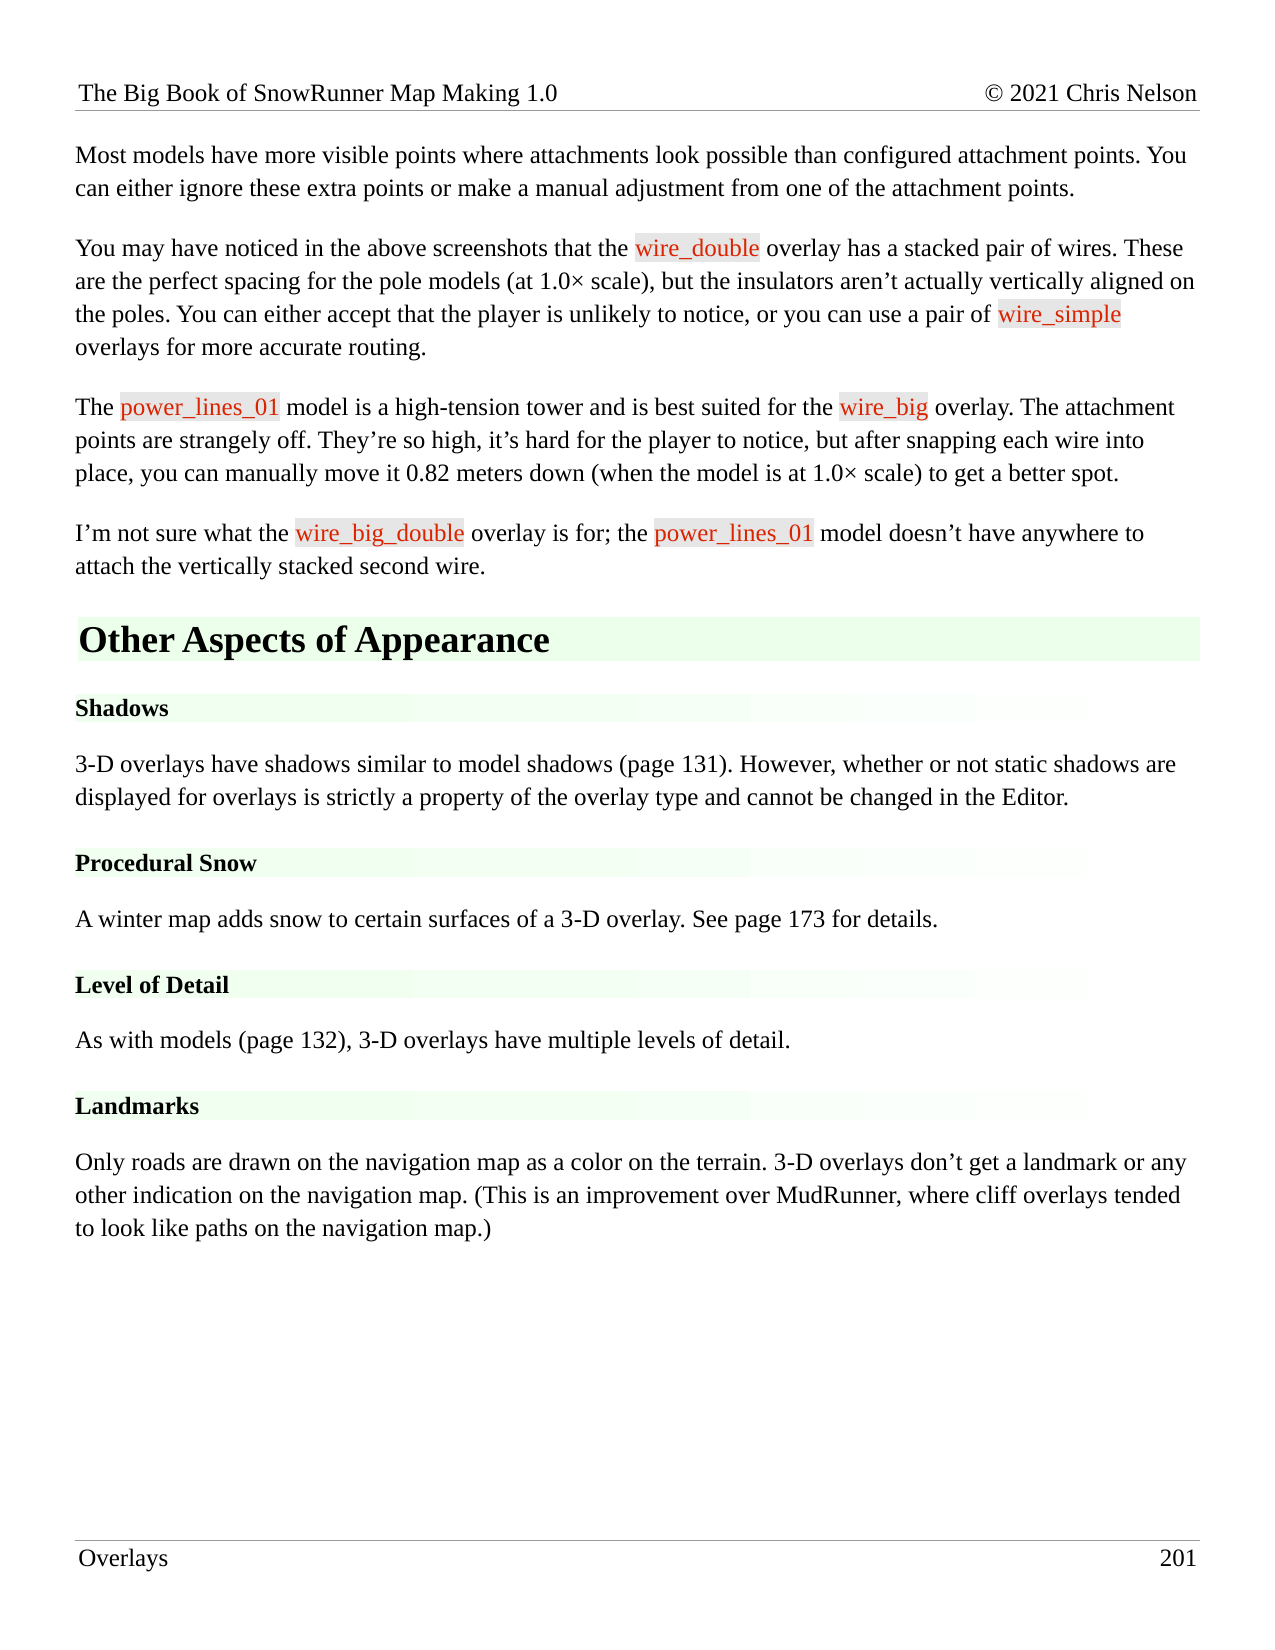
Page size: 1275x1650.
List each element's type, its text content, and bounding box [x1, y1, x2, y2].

subtitle Shadows [75, 694, 1200, 722]
subtitle Procedural Snow [75, 848, 1200, 877]
subtitle Other Aspects of Appearance [78, 617, 1200, 661]
text The power_lines_01 model is a high-tension tower and is best suited for the wire_big overlay. The attachment points are strangely off. They’re so high, it’s hard for the player to notice, but after snapping each wire into place, you can manually move it 0.82 meters down (when the model is at 1.0× scale) to get a better spot. [75, 392, 1200, 487]
text You may have noticed in the above screenshots that the wire_double overlay has a stacked pair of wires. These are the perfect spacing for the pole models (at 1.0× scale), but the insulators aren’t actually vertically aligned on the poles. You can either accept that the player is unlikely to notice, or you can use a pair of wire_simple overlays for more accurate routing. [75, 233, 1200, 361]
subtitle Landmarks [75, 1091, 1200, 1120]
text Most models have more visible points where attachments look possible than configured attachment points. You can either ignore these extra points or make a manual adjustment from one of the attachment points. [75, 140, 1200, 202]
text As with models (page 132), 3‑D overlays have multiple levels of detail. [75, 1025, 1200, 1054]
text A winter map adds snow to certain surfaces of a 3‑D overlay. See page 173 for details. [75, 904, 1200, 933]
subtitle Level of Detail [75, 970, 1200, 998]
text I’m not sure what the wire_big_double overlay is for; the power_lines_01 model doesn’t have anywhere to attach the vertically stacked second wire. [75, 518, 1200, 580]
text Only roads are drawn on the navigation map as a color on the terrain. 3‑D overlays don’t get a landmark or any other indication on the navigation map. (This is an improvement over MudRunner, where cliff overlays tended to look like paths on the navigation map.) [75, 1147, 1200, 1242]
text 3‑D overlays have shadows similar to model shadows (page 131). However, whether or not static shadows are displayed for overlays is strictly a property of the overlay type and cannot be changed in the Editor. [75, 749, 1200, 811]
